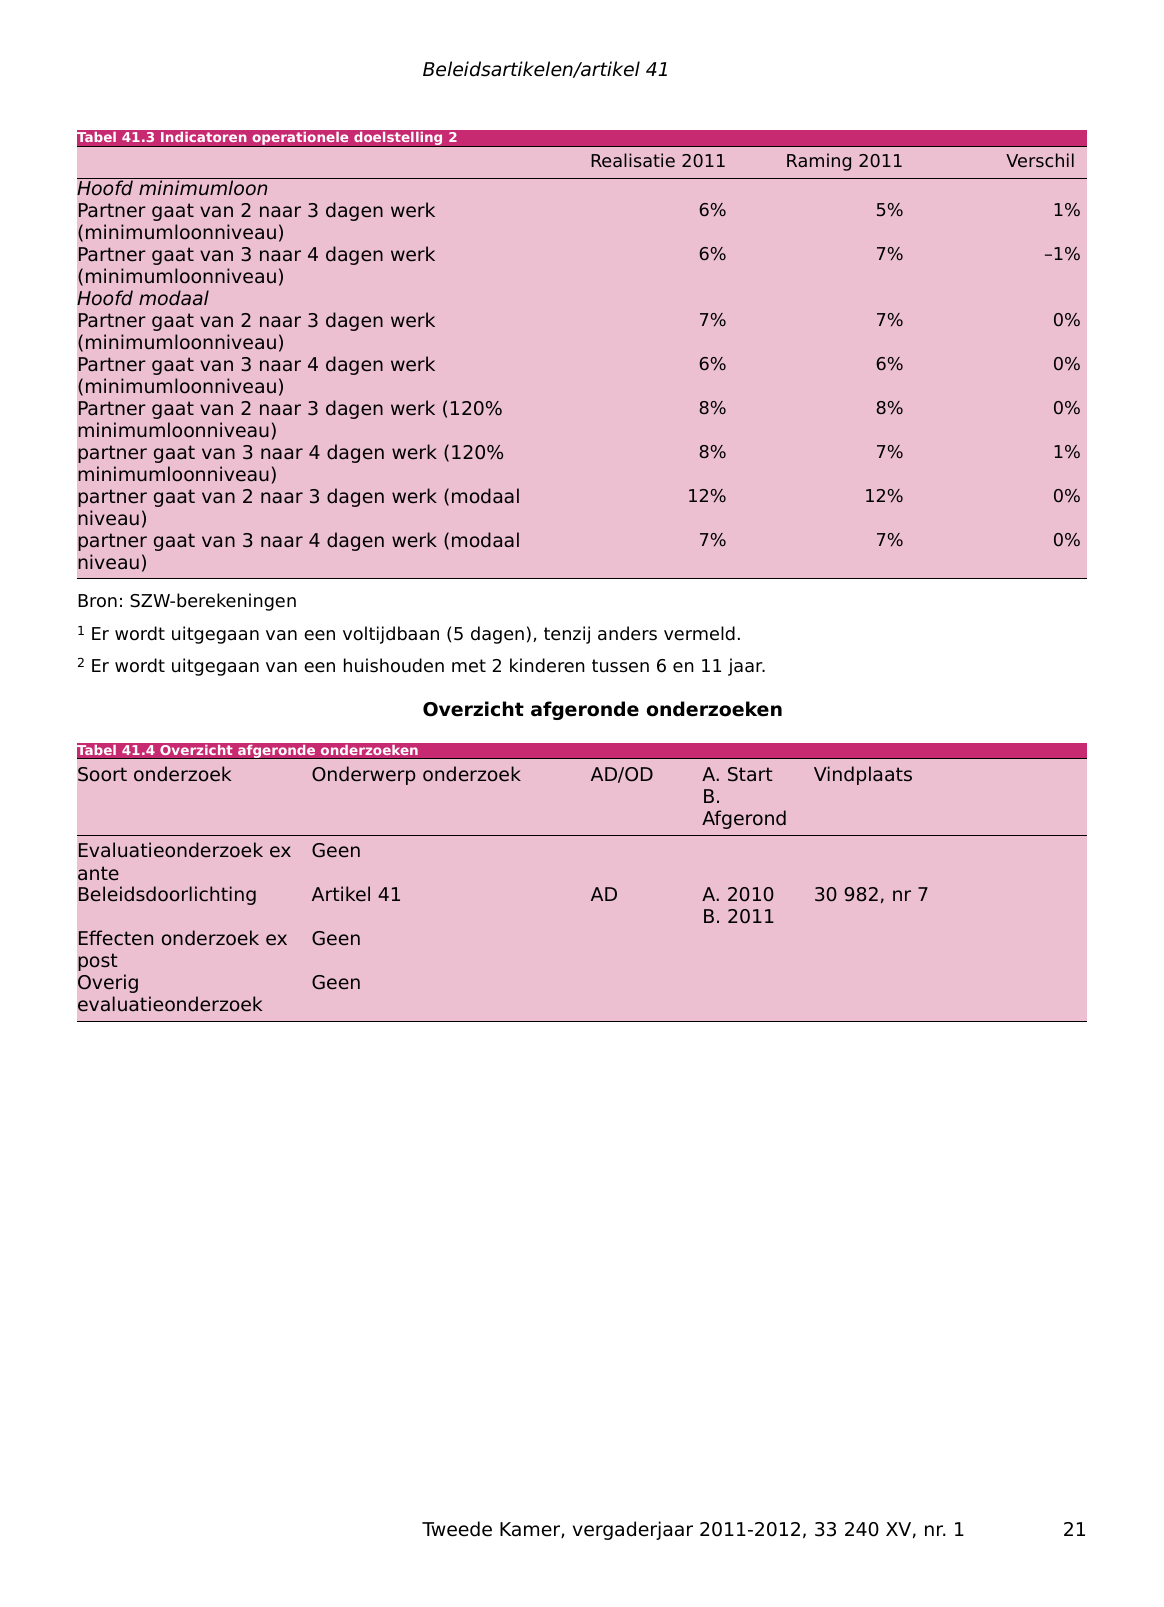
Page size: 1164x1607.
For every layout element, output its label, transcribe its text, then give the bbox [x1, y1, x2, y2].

table_cell 8% [555, 442, 732, 486]
table_cell 6% [732, 354, 909, 398]
table_cell Hoofd minimumloon [77, 179, 555, 200]
table_cell Evaluatieonderzoek ex ante [77, 836, 305, 884]
table_cell partner gaat van 2 naar 3 dagen werk (modaal niveau) [77, 486, 555, 530]
table_cell Soort onderzoek [77, 759, 305, 835]
table_cell 12% [732, 486, 909, 530]
table_cell AD/OD [585, 759, 696, 835]
table_cell A. 2010 B. 2011 [696, 884, 808, 928]
table_cell Onderwerp onderzoek [305, 759, 584, 835]
table_cell 6% [555, 200, 732, 244]
table_cell 7% [732, 310, 909, 354]
table_cell Hoofd modaal [77, 288, 555, 310]
table_cell 0% [909, 310, 1087, 354]
table_cell 1% [909, 200, 1087, 244]
table_cell AD [585, 884, 696, 928]
table_cell [808, 928, 1087, 972]
table_cell [585, 972, 696, 1021]
table_cell [808, 972, 1087, 1021]
table_cell Geen [305, 928, 584, 972]
table_cell 6% [555, 354, 732, 398]
table_cell Realisatie 2011 [555, 147, 732, 178]
table_cell Partner gaat van 3 naar 4 dagen werk (minimumloonniveau) [77, 354, 555, 398]
table_cell 0% [909, 398, 1087, 442]
table_cell 7% [555, 530, 732, 578]
table_header Tabel 41.4 Overzicht afgeronde onderzoeken [77, 743, 1087, 758]
table_cell Verschil [909, 147, 1087, 178]
table_cell 7% [732, 244, 909, 288]
table_cell Bron: SZW-berekeningen 1 Er wordt uitgegaan van een voltijdbaan (5 dagen), tenzij anders vermeld. 2 Er wordt uitgegaan van een huishouden met 2 kinderen tussen 6 en 11 jaar. [77, 579, 1087, 677]
table_cell 0% [909, 486, 1087, 530]
subtitle Overzicht afgeronde onderzoeken [422, 699, 1087, 721]
table_cell 1% [909, 442, 1087, 486]
table_cell [555, 288, 732, 310]
table_cell 0% [909, 530, 1087, 578]
table_cell 0% [909, 354, 1087, 398]
table_cell [696, 928, 808, 972]
table_cell Partner gaat van 2 naar 3 dagen werk (120% minimumloonniveau) [77, 398, 555, 442]
table_cell Overig evaluatieonderzoek [77, 972, 305, 1021]
table_cell 8% [555, 398, 732, 442]
table_cell 7% [732, 442, 909, 486]
table_cell Geen [305, 836, 584, 884]
table_cell 8% [732, 398, 909, 442]
table_cell [909, 179, 1087, 200]
table_cell 12% [555, 486, 732, 530]
table_cell –1% [909, 244, 1087, 288]
table_cell [77, 147, 555, 178]
table_cell Vindplaats [808, 759, 1087, 835]
table_cell 7% [555, 310, 732, 354]
table_cell [585, 836, 696, 884]
table_cell 30 982, nr 7 [808, 884, 1087, 928]
table_cell Artikel 41 [305, 884, 584, 928]
table_cell Effecten onderzoek ex post [77, 928, 305, 972]
table_cell [696, 836, 808, 884]
table_cell 5% [732, 200, 909, 244]
table_cell 6% [555, 244, 732, 288]
table_cell [909, 288, 1087, 310]
table_cell Partner gaat van 3 naar 4 dagen werk (minimumloonniveau) [77, 244, 555, 288]
table_cell partner gaat van 3 naar 4 dagen werk (120% minimumloonniveau) [77, 442, 555, 486]
table_cell [696, 972, 808, 1021]
table_cell A. Start B. Afgerond [696, 759, 808, 835]
table_cell 7% [732, 530, 909, 578]
table_cell Partner gaat van 2 naar 3 dagen werk (minimumloonniveau) [77, 310, 555, 354]
table_cell [585, 928, 696, 972]
table_header Tabel 41.3 Indicatoren operationele doelstelling 2 [77, 130, 1087, 146]
table_cell [732, 288, 909, 310]
table_cell [555, 179, 732, 200]
table_cell Raming 2011 [732, 147, 909, 178]
table_cell [732, 179, 909, 200]
table_cell [808, 836, 1087, 884]
table_cell Beleidsdoorlichting [77, 884, 305, 928]
table_cell Partner gaat van 2 naar 3 dagen werk (minimumloonniveau) [77, 200, 555, 244]
table_cell partner gaat van 3 naar 4 dagen werk (modaal niveau) [77, 530, 555, 578]
table_cell Geen [305, 972, 584, 1021]
